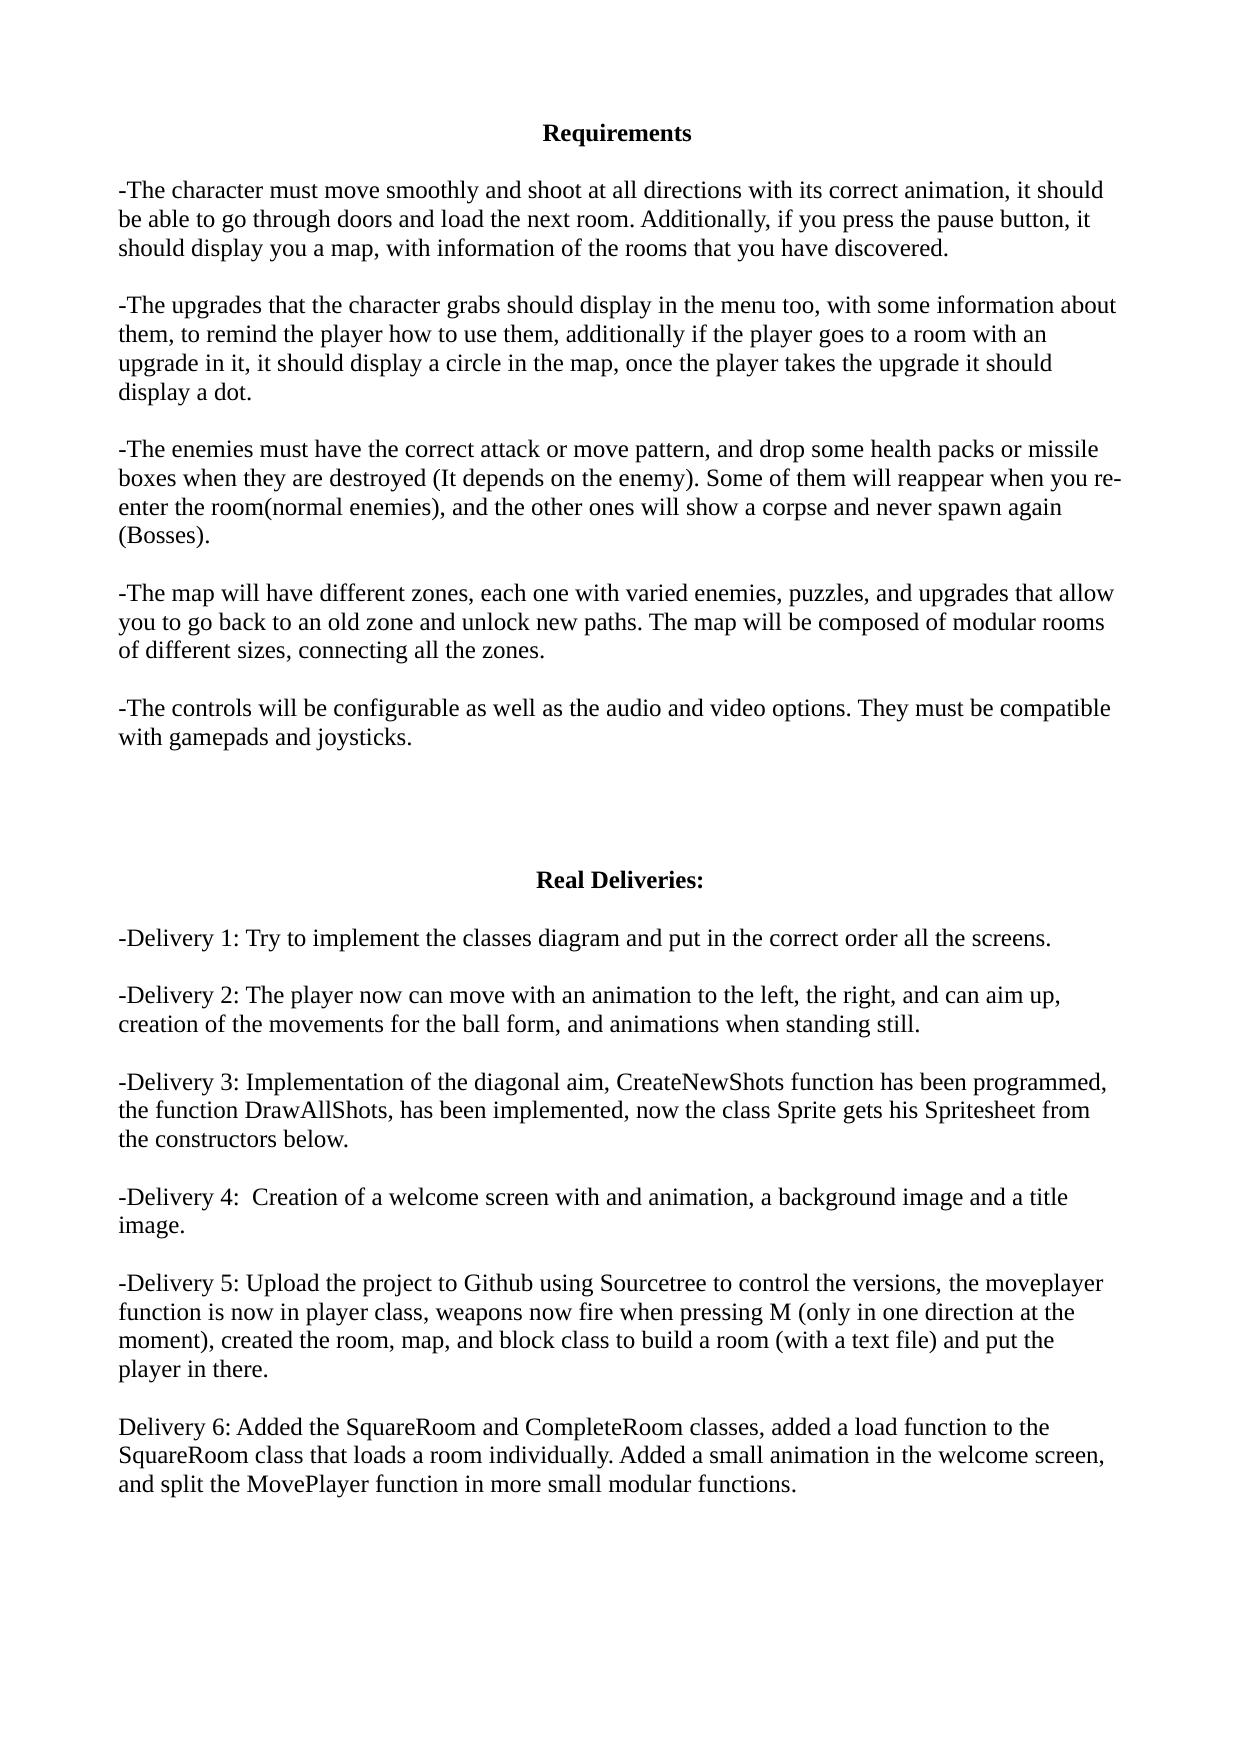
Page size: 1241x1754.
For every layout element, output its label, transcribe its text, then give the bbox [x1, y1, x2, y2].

text -The controls will be configurable as well as the audio and video options. They must be compatible with gamepads and joysticks. [118, 693, 1122, 751]
text -The character must move smoothly and shoot at all directions with its correct animation, it should be able to go through doors and load the next room. Additionally, if you press the pause button, it should display you a map, with information of the rooms that you have discovered. [118, 176, 1122, 262]
text Delivery 6: Added the SquareRoom and CompleteRoom classes, added a load function to the SquareRoom class that loads a room individually. Added a small animation in the welcome screen, and split the MovePlayer function in more small modular functions. [118, 1412, 1122, 1498]
text -Delivery 4: Creation of a welcome screen with and animation, a background image and a title image. [118, 1182, 1122, 1239]
text Requirements [118, 118, 1122, 147]
text Real Deliveries: [118, 866, 1122, 894]
text -Delivery 2: The player now can move with an animation to the left, the right, and can aim up, creation of the movements for the ball form, and animations when standing still. [118, 981, 1122, 1038]
text -The enemies must have the correct attack or move pattern, and drop some health packs or missile boxes when they are destroyed (It depends on the enemy). Some of them will reappear when you re-enter the room(normal enemies), and the other ones will show a corpse and never spawn again (Bosses). [118, 434, 1122, 549]
text -The upgrades that the character grabs should display in the menu too, with some information about them, to remind the player how to use them, additionally if the player goes to a room with an upgrade in it, it should display a circle in the map, once the player takes the upgrade it should display a dot. [118, 291, 1122, 406]
text -Delivery 1: Try to implement the classes diagram and put in the correct order all the screens. [118, 923, 1122, 952]
text -Delivery 5: Upload the project to Github using Sourcetree to control the versions, the moveplayer function is now in player class, weapons now fire when pressing M (only in one direction at the moment), created the room, map, and block class to build a room (with a text file) and put the player in there. [118, 1268, 1122, 1383]
text -Delivery 3: Implementation of the diagonal aim, CreateNewShots function has been programmed, the function DrawAllShots, has been implemented, now the class Sprite gets his Spritesheet from the constructors below. [118, 1067, 1122, 1153]
text -The map will have different zones, each one with varied enemies, puzzles, and upgrades that allow you to go back to an old zone and unlock new paths. The map will be composed of modular rooms of different sizes, connecting all the zones. [118, 578, 1122, 664]
